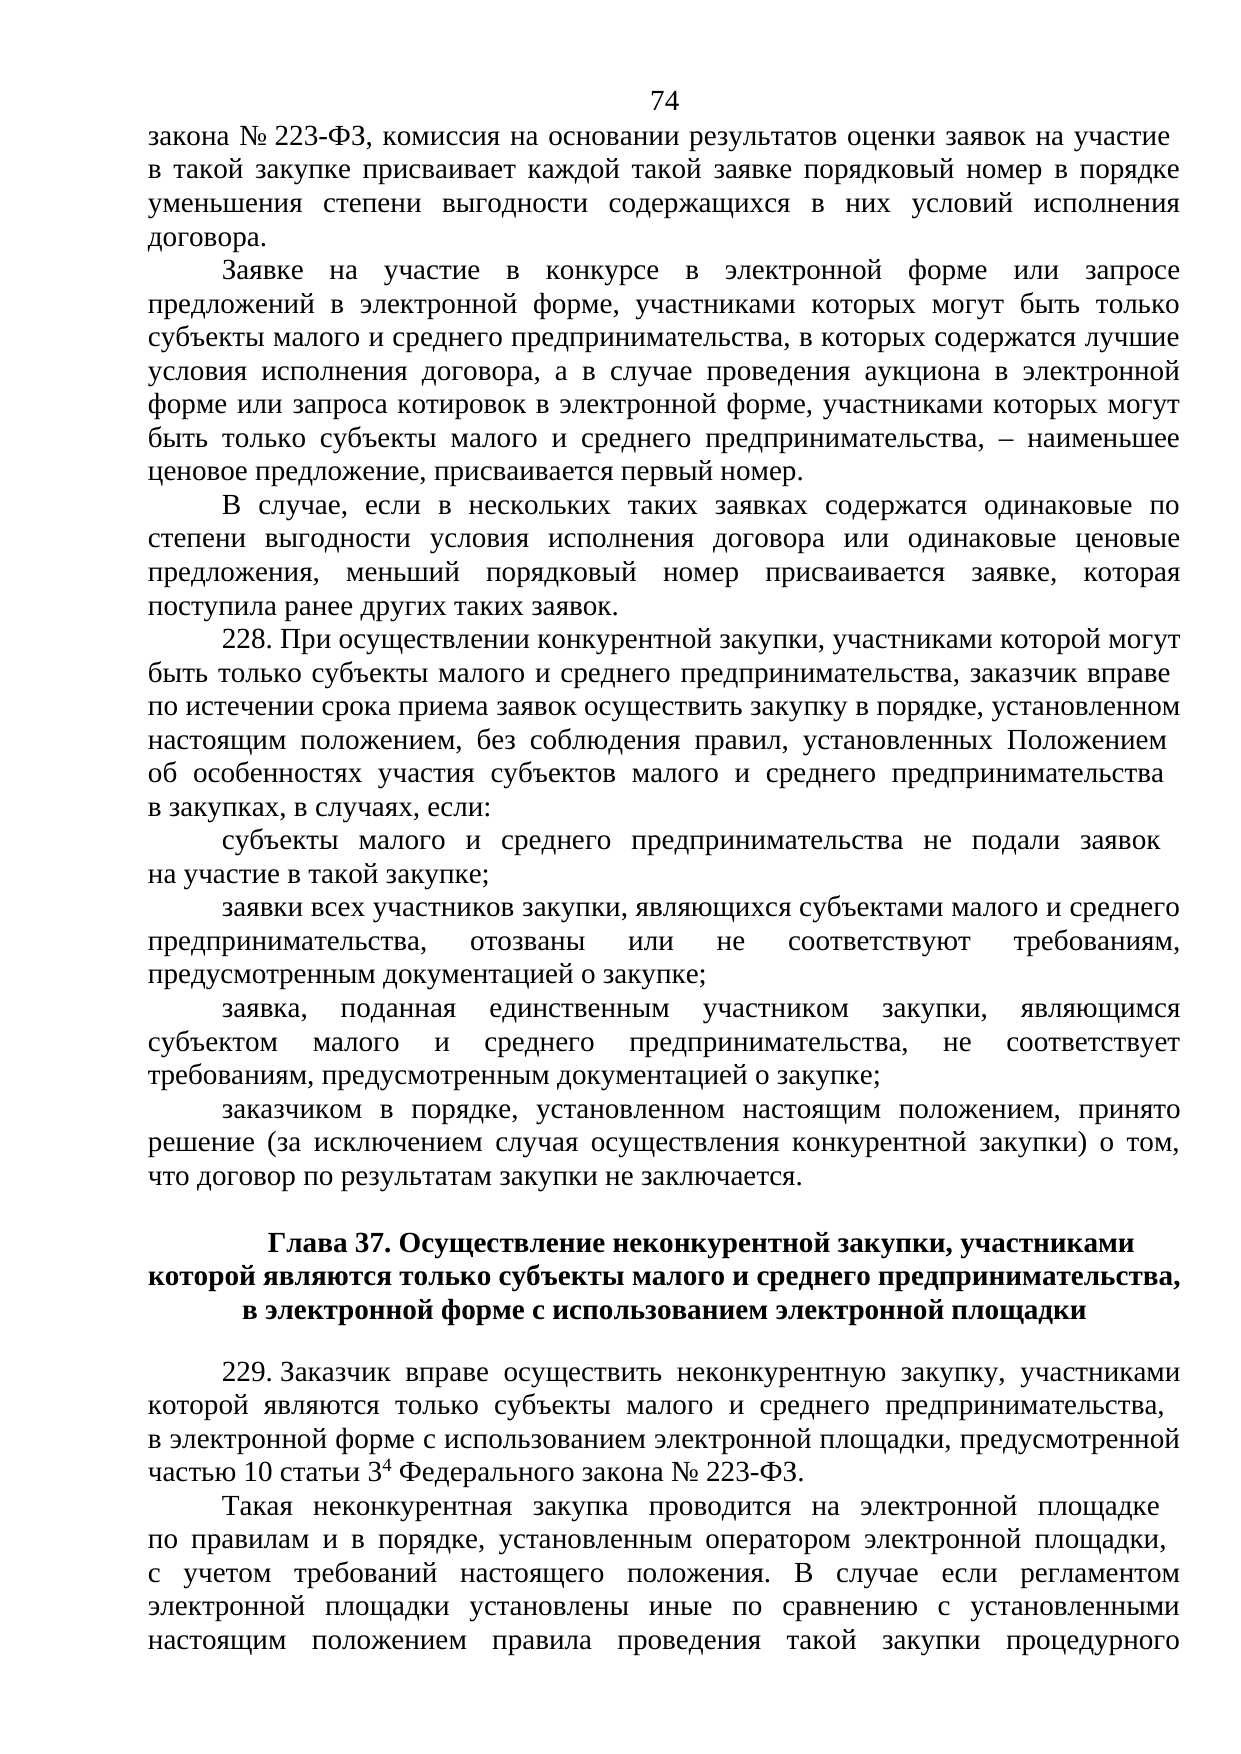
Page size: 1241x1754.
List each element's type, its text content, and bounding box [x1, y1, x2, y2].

text 228. При осуществлении конкурентной закупки, участниками которой могут быть только субъекты малого и среднего предпринимательства, заказчик вправе по истечении срока приема заявок осуществить закупку в порядке, установленном настоящим положением, без соблюдения правил, установленных Положением об особенностях участия субъектов малого и среднего предпринимательства в закупках, в случаях, если: [148, 621, 1181, 822]
text субъекты малого и среднего предпринимательства не подали заявок на участие в такой закупке; [148, 822, 1181, 889]
text Глава 37. Осуществление неконкурентной закупки, участниками которой являются только субъекты малого и среднего предпринимательства, в электронной форме с использованием электронной площадки [148, 1225, 1181, 1326]
text В случае, если в нескольких таких заявках содержатся одинаковые по степени выгодности условия исполнения договора или одинаковые ценовые предложения, меньший порядковый номер присваивается заявке, которая поступила ранее других таких заявок. [148, 487, 1181, 621]
text закона № 223-ФЗ, комиссия на основании результатов оценки заявок на участие в такой закупке присваивает каждой такой заявке порядковый номер в порядке уменьшения степени выгодности содержащихся в них условий исполнения договора. [148, 118, 1181, 252]
text Такая неконкурентная закупка проводится на электронной площадке по правилам и в порядке, установленным оператором электронной площадки, с учетом требований настоящего положения. В случае если регламентом электронной площадки установлены иные по сравнению с установленными настоящим положением правила проведения такой закупки процедурного [148, 1488, 1181, 1656]
text заявки всех участников закупки, являющихся субъектами малого и среднего предпринимательства, отозваны или не соответствуют требованиям, предусмотренным документацией о закупке; [148, 889, 1181, 990]
text Заявке на участие в конкурсе в электронной форме или запросе предложений в электронной форме, участниками которых могут быть только субъекты малого и среднего предпринимательства, в которых содержатся лучшие условия исполнения договора, а в случае проведения аукциона в электронной форме или запроса котировок в электронной форме, участниками которых могут быть только субъекты малого и среднего предпринимательства, – наименьшее ценовое предложение, присваивается первый номер. [148, 252, 1181, 487]
text 229. Заказчик вправе осуществить неконкурентную закупку, участниками которой являются только субъекты малого и среднего предпринимательства, в электронной форме с использованием электронной площадки, предусмотренной частью 10 статьи 34 Федерального закона № 223-ФЗ. [148, 1354, 1181, 1488]
text заказчиком в порядке, установленном настоящим положением, принято решение (за исключением случая осуществления конкурентной закупки) о том, что договор по результатам закупки не заключается. [148, 1091, 1181, 1191]
text заявка, поданная единственным участником закупки, являющимся субъектом малого и среднего предпринимательства, не соответствует требованиям, предусмотренным документацией о закупке; [148, 990, 1181, 1091]
